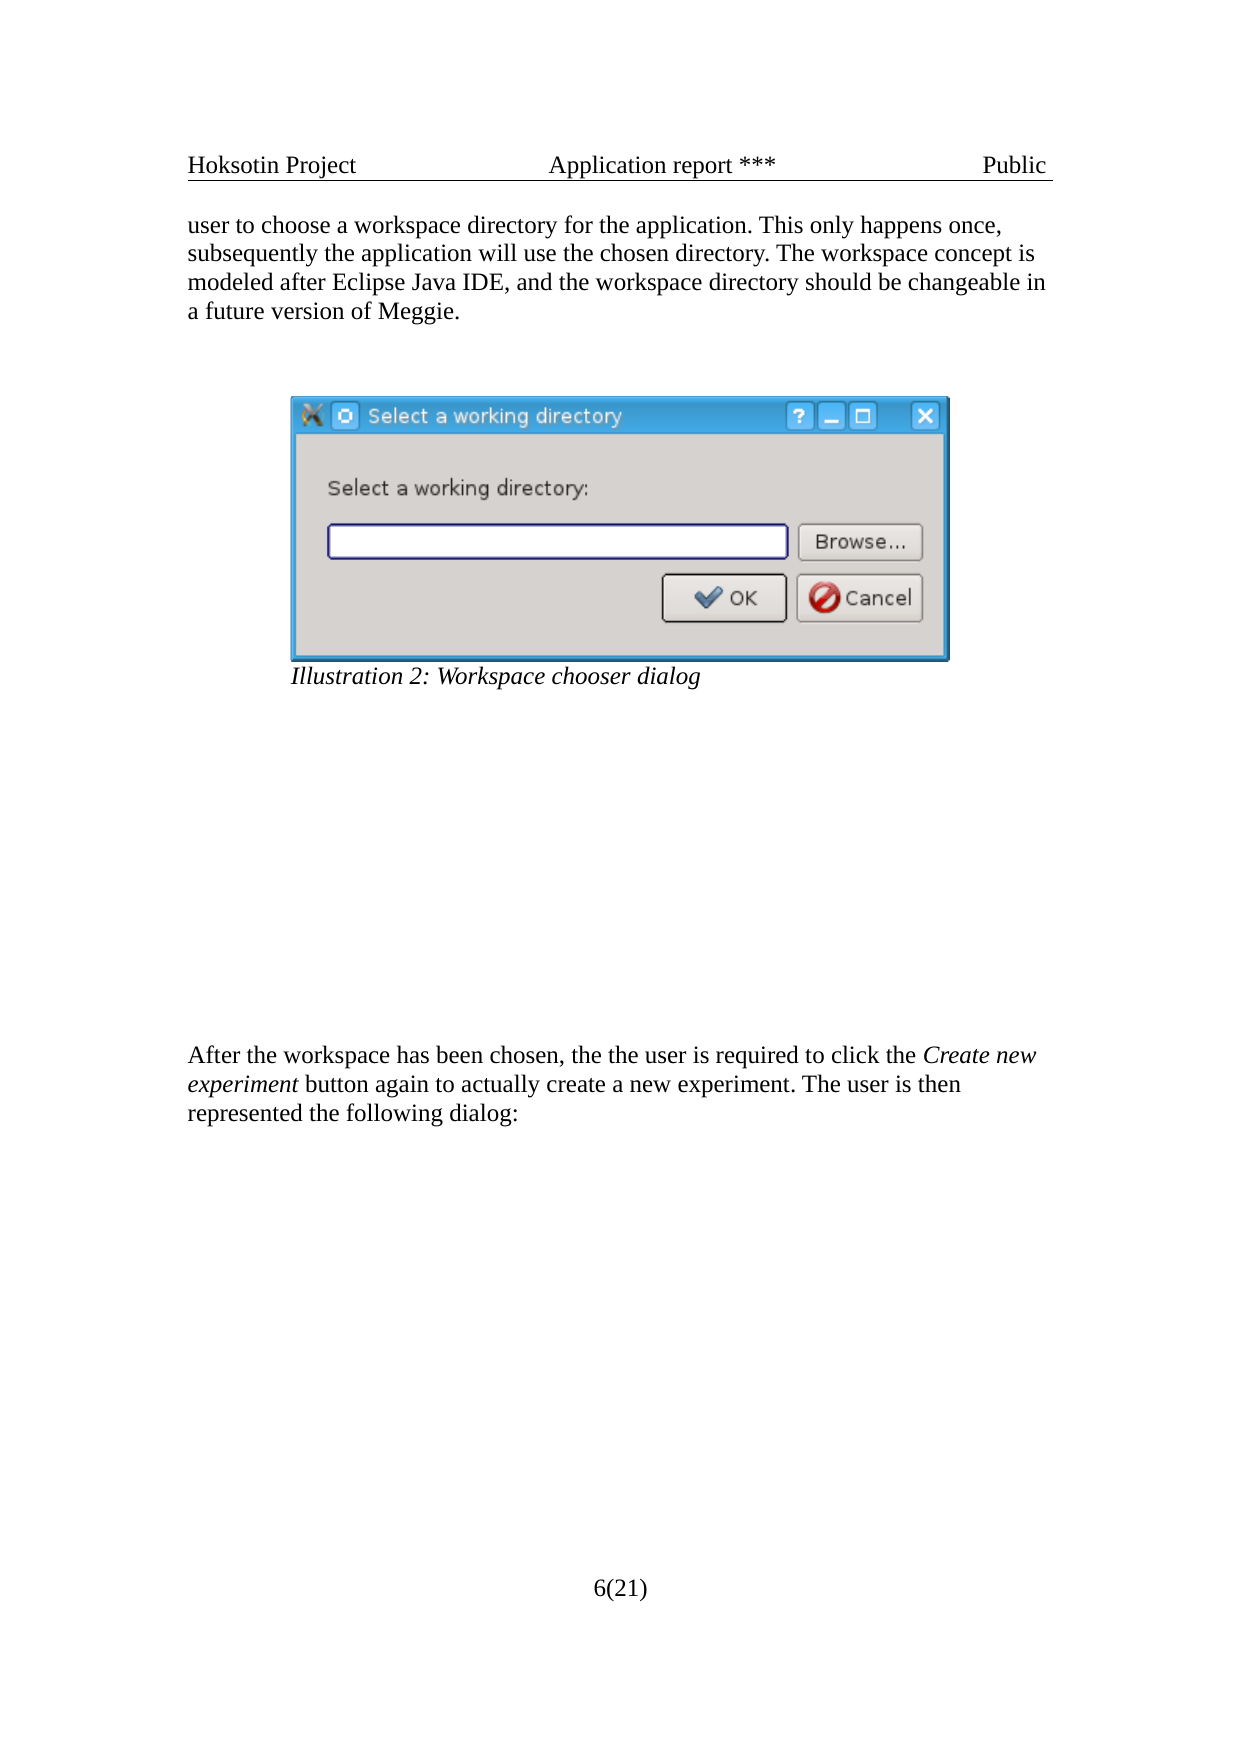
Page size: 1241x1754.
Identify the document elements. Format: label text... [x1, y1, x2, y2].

text After the workspace has been chosen, the the user is required to click the Create new experiment button again to actually create a new experiment. The user is then represented the following dialog: [187, 1040, 1053, 1126]
text user to choose a workspace directory for the application. This only happens once, subsequently the application will use the chosen directory. The workspace concept is modeled after Eclipse Java IDE, and the workspace directory should be changeable in a future version of Meggie. [187, 210, 1053, 325]
picture [290, 396, 950, 662]
text Illustration 2: Workspace chooser dialog [291, 662, 950, 690]
